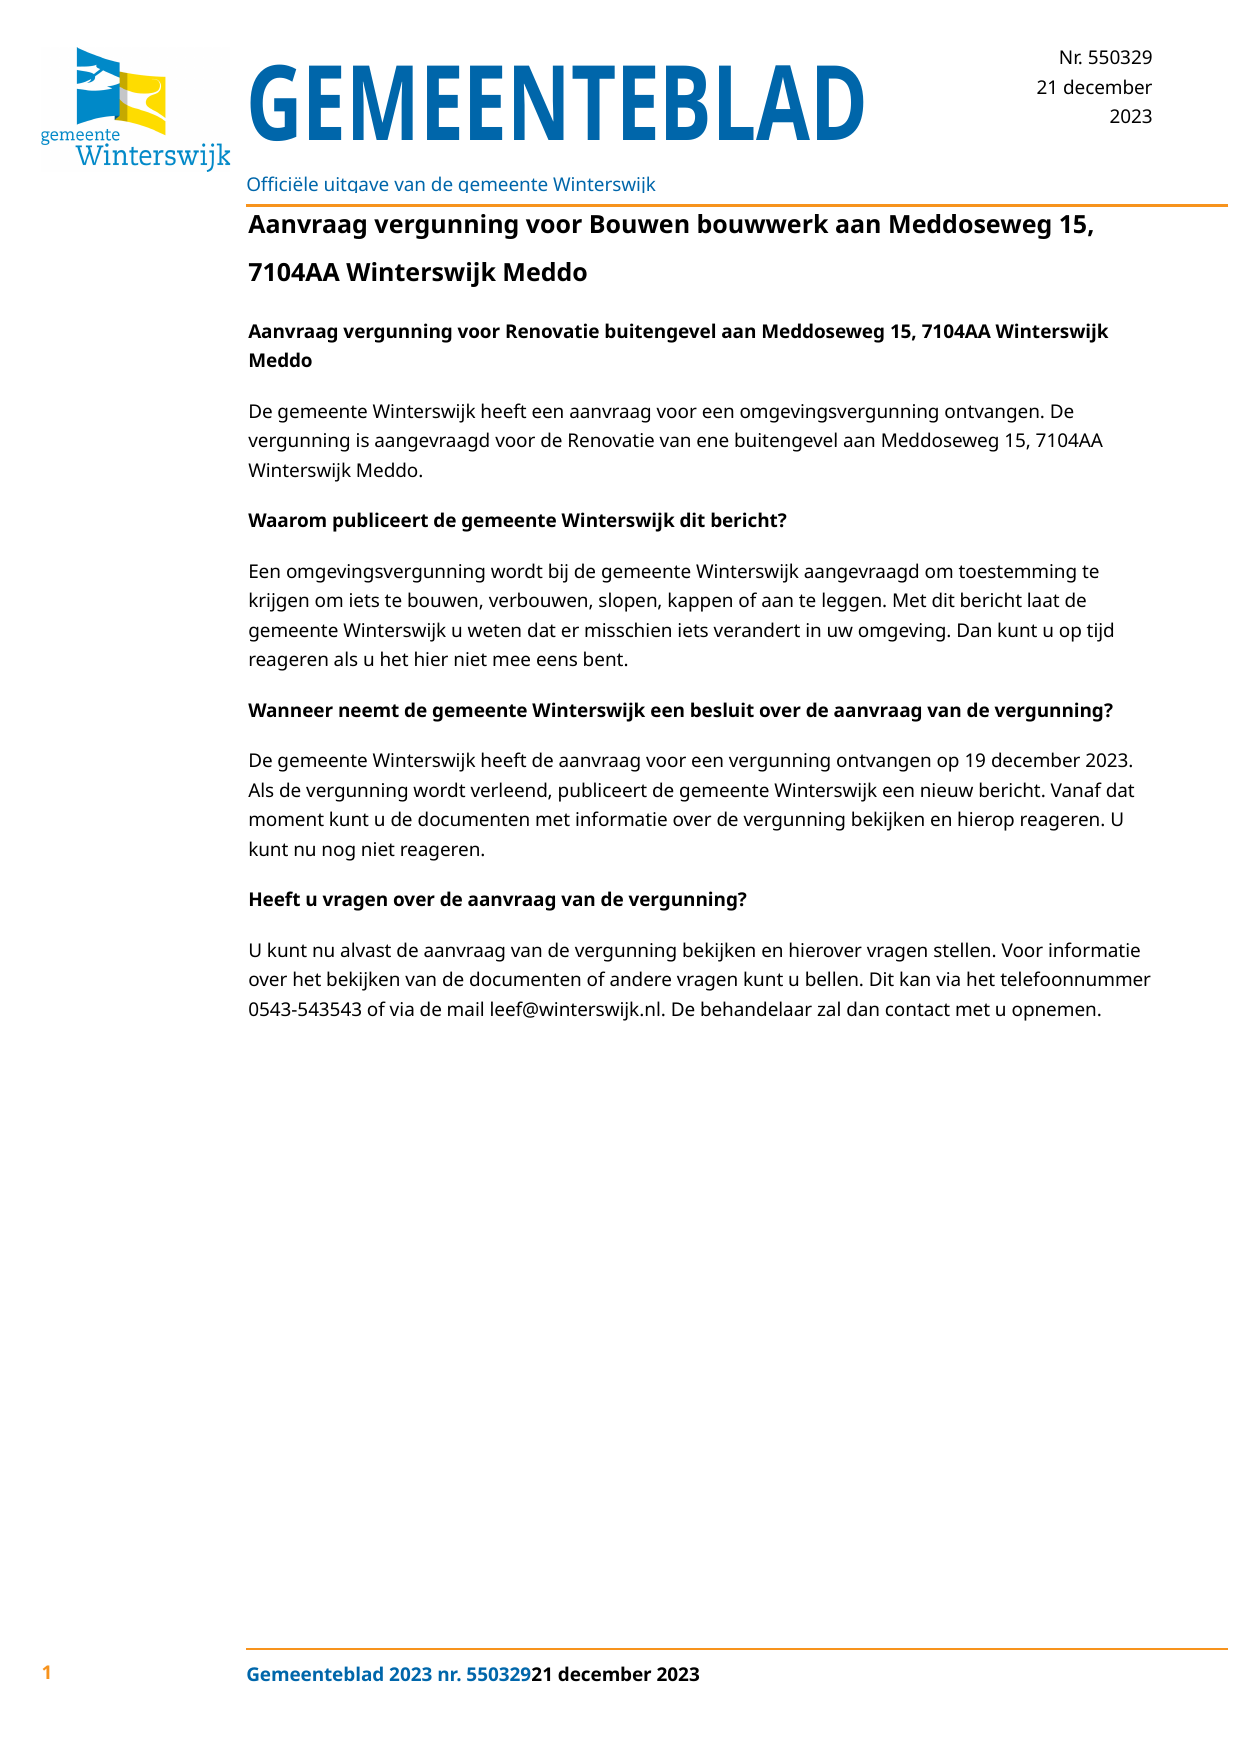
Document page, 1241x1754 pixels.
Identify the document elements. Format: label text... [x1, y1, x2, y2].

text Heeft u vragen over de aanvraag van de vergunning? [248, 887, 1152, 912]
text Een omgevingsvergunning wordt bij de gemeente Winterswijk aangevraagd om toestemming te krijgen om iets te bouwen, verbouwen, slopen, kappen of aan te leggen. Met dit bericht laat de gemeente Winterswijk u weten dat er misschien iets verandert in uw omgeving. Dan kunt u op tijd reageren als u het hier niet mee eens bent. [248, 558, 1152, 672]
text Aanvraag vergunning voor Renovatie buitengevel aan Meddoseweg 15, 7104AA Winterswijk Meddo [248, 318, 1152, 373]
text Aanvraag vergunning voor Bouwen bouwwerk aan Meddoseweg 15, 7104AA Winterswijk Meddo [248, 207, 1152, 288]
text Waarom publiceert de gemeente Winterswijk dit bericht? [248, 507, 1152, 533]
text De gemeente Winterswijk heeft de aanvraag voor een vergunning ontvangen op 19 december 2023. Als de vergunning wordt verleend, publiceert de gemeente Winterswijk een nieuw bericht. Vanaf dat moment kunt u de documenten met informatie over de vergunning bekijken en hierop reageren. U kunt nu nog niet reageren. [248, 747, 1152, 862]
text U kunt nu alvast de aanvraag van de vergunning bekijken en hierover vragen stellen. Voor informatie over het bekijken van de documenten of andere vragen kunt u bellen. Dit kan via het telefoonnummer 0543-543543 of via de mail leef@winterswijk.nl. De behandelaar zal dan contact met u opnemen. [248, 937, 1152, 1022]
picture [41, 47, 231, 172]
text De gemeente Winterswijk heeft een aanvraag voor een omgevingsvergunning ontvangen. De vergunning is aangevraagd voor de Renovatie van ene buitengevel aan Meddoseweg 15, 7104AA Winterswijk Meddo. [248, 398, 1152, 483]
text Wanneer neemt de gemeente Winterswijk een besluit over de aanvraag van de vergunning? [248, 697, 1152, 723]
picture [225, 153, 231, 162]
